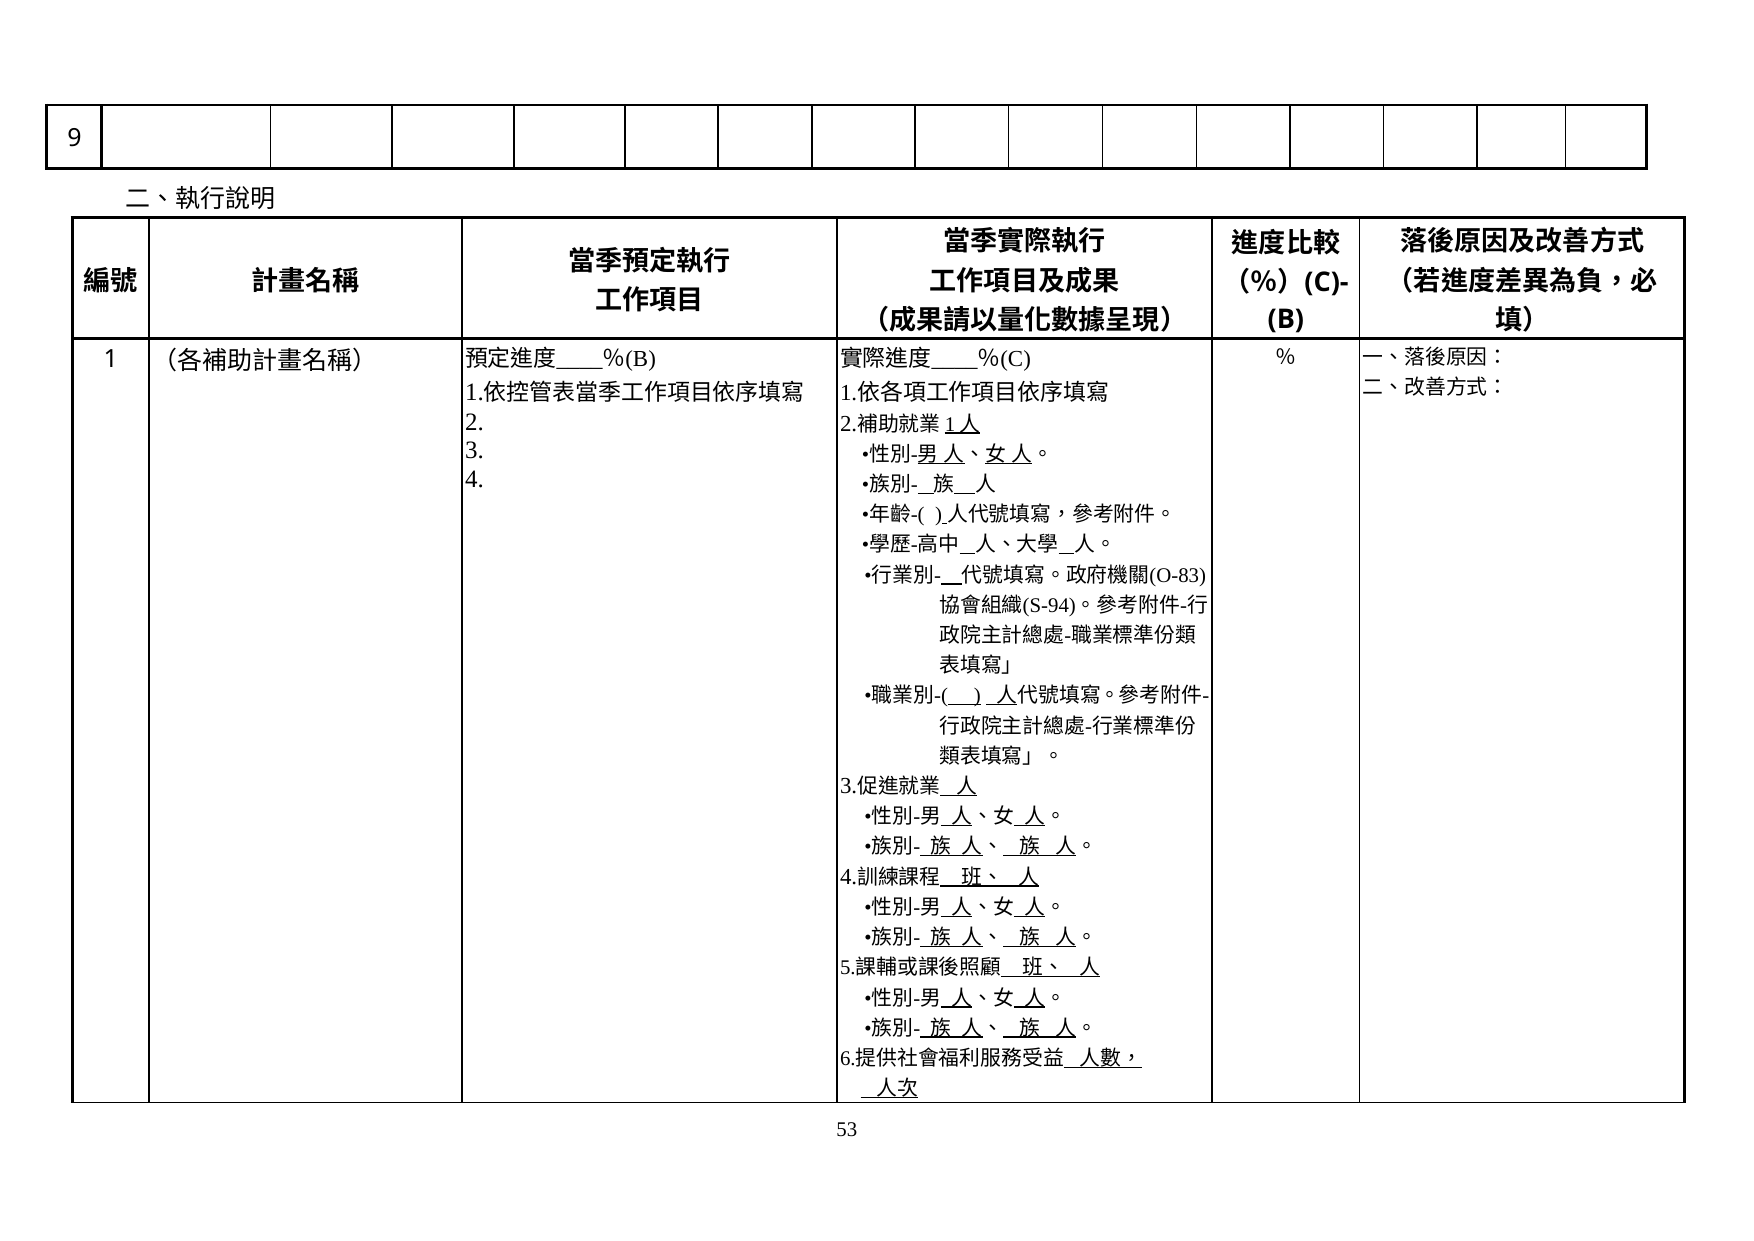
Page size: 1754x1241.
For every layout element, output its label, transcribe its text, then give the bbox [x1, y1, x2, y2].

table_cell [1566, 106, 1645, 167]
table_cell [515, 106, 624, 167]
table_cell [1103, 106, 1196, 167]
table_header 編號 [74, 219, 148, 337]
table_cell [393, 106, 513, 167]
table_cell 1 [74, 340, 148, 1102]
table_header 當季預定執行 工作項目 [463, 219, 836, 337]
table_header 當季實際執行 工作項目及成果 （成果請以量化數據呈現） [838, 219, 1211, 337]
table_cell ％ [1213, 340, 1359, 1102]
table_cell 9 [48, 106, 100, 167]
table_cell [103, 106, 270, 167]
table_cell [271, 106, 391, 167]
table_cell [1197, 106, 1289, 167]
table_cell （各補助計畫名稱） [150, 340, 461, 1102]
table_cell [1478, 106, 1565, 167]
text 二、執行說明 [125, 170, 1618, 216]
table_header 進度比較 （％）(C)-(B) [1213, 219, 1359, 337]
table_cell 實際進度____％(C) 1.依各項工作項目依序填寫 2.補助就業1人 •性別-男 人、女 人。 •族別- 族 人 •年齡-( ) 人代號填寫，參考附件。 •學歷-高中 人、大學 人。 •行業別- 代號填寫。政府機關(O-83)協會組織(S-94)。參考附件-行政院主計總處-職業標準份類表填寫」 •職業別-( ) 人代號填寫。參考附件-行政院主計總處-行業標準份類表填寫」。 3.促進就業 人 •性別-男 人、女 人。 •族別- 族 人、 族 人。 4.訓練課程 班、 人 •性別-男 人、女 人。 •族別- 族 人、 族 人。 5.課輔或課後照顧 班、 人 •性別-男 人、女 人。 •族別- 族 人、 族 人。 6.提供社會福利服務受益 人數， 人次 [838, 340, 1211, 1102]
table_cell [813, 106, 914, 167]
table_cell [719, 106, 811, 167]
table_cell [916, 106, 1008, 167]
table_cell 預定進度____％(B) 1.依控管表當季工作項目依序填寫 2. 3. 4. [463, 340, 836, 1102]
table_cell [1009, 106, 1102, 167]
table_cell [1291, 106, 1383, 167]
table_cell [626, 106, 717, 167]
table_header 計畫名稱 [150, 219, 461, 337]
table_cell 一、落後原因： 二、改善方式： [1360, 340, 1683, 1102]
table_cell [1384, 106, 1476, 167]
table_header 落後原因及改善方式 （若進度差異為負，必填） [1360, 219, 1683, 337]
